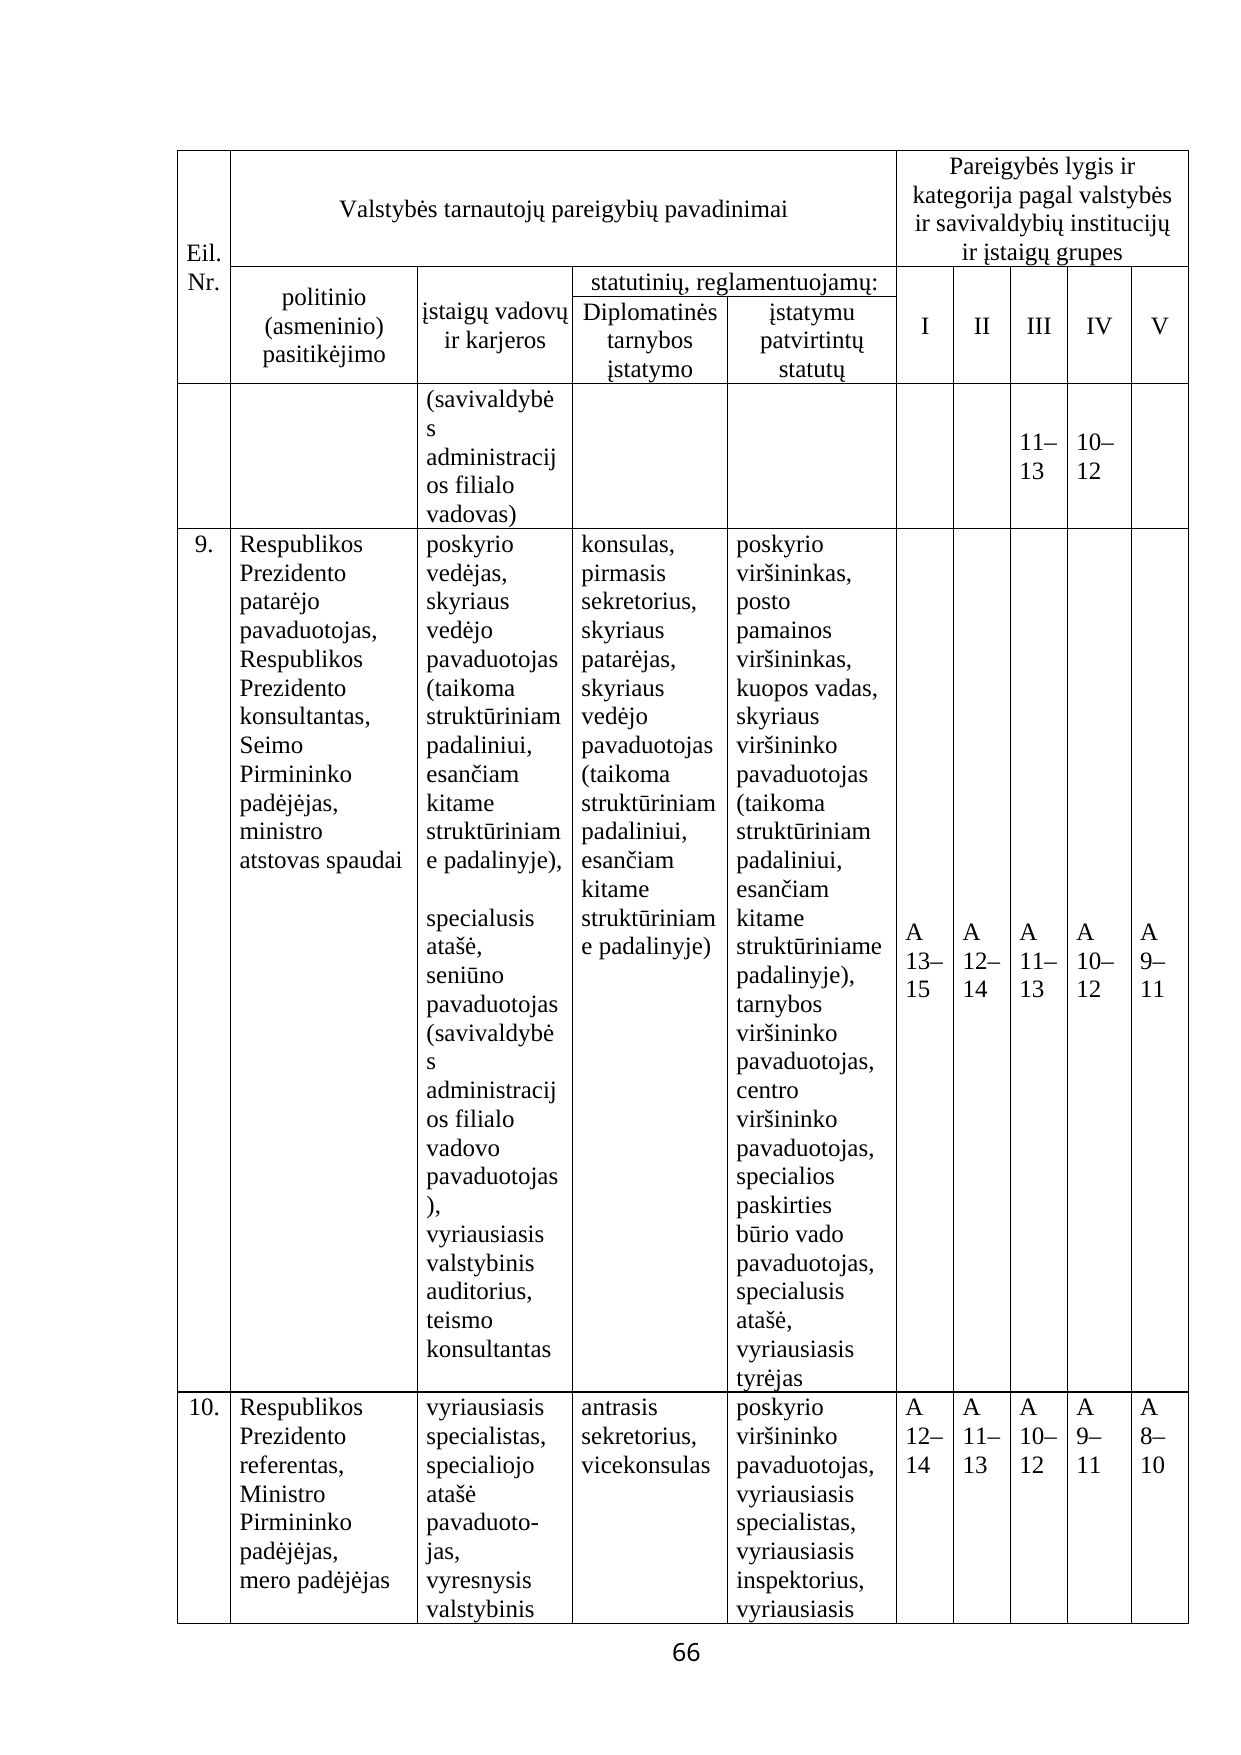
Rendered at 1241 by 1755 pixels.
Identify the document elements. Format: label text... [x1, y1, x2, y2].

table_cell [231, 384, 417, 528]
table_cell A 9–11 [1068, 1393, 1131, 1622]
table_cell vyriausiasis specialistas, specialiojo atašė pavaduoto-jas, vyresnysis valstybinis [418, 1393, 572, 1622]
table_cell [897, 384, 953, 528]
table_header Pareigybės lygis ir kategorija pagal valstybės ir savivaldybių institucijų ir įstaigų grupes [897, 151, 1188, 266]
table_cell A 10–12 [1011, 1393, 1067, 1622]
table_cell konsulas, pirmasis sekretorius, skyriaus patarėjas, skyriaus vedėjo pavaduotojas (taikoma struktūriniam padaliniui, esančiam kitame struktūriniame padalinyje) [573, 529, 727, 1391]
table_cell A 13–15 [897, 529, 953, 1391]
table_cell A 9–11 [1132, 529, 1188, 1391]
table_cell poskyrio vedėjas, skyriaus vedėjo pavaduotojas (taikoma struktūriniam padaliniui, esančiam kitame struktūriniame padalinyje), specialusis atašė, seniūno pavaduotojas (savivaldybės administracijos filialo vadovo pavaduotojas), vyriausiasis valstybinis auditorius, teismo konsultantas [418, 529, 572, 1391]
table_cell A 10–12 [1068, 529, 1131, 1391]
table_cell Respublikos Prezidento patarėjo pavaduotojas, Respublikos Prezidento konsultantas, Seimo Pirmininko padėjėjas, ministro atstovas spaudai [231, 529, 417, 1391]
table_cell Respublikos Prezidento referentas, Ministro Pirmininko padėjėjas, mero padėjėjas [231, 1393, 417, 1622]
table_cell [1132, 384, 1188, 528]
table_cell statutinių, reglamentuojamų: [573, 267, 896, 296]
table_cell poskyrio viršininkas, posto pamainos viršininkas, kuopos vadas, skyriaus viršininko pavaduotojas (taikoma struktūriniam padaliniui, esančiam kitame struktūriniame padalinyje), tarnybos viršininko pavaduotojas, centro viršininko pavaduotojas, specialios paskirties būrio vado pavaduotojas, specialusis atašė, vyriausiasis tyrėjas [728, 529, 896, 1391]
table_cell [728, 384, 896, 528]
table_cell antrasis sekretorius, vicekonsulas [573, 1393, 727, 1622]
table_cell IV [1068, 267, 1131, 383]
table_cell 11–13 [1011, 384, 1067, 528]
table_cell 10. [178, 1393, 230, 1622]
table_cell I [897, 267, 953, 383]
table_cell [573, 384, 727, 528]
table_cell III [1011, 267, 1067, 383]
table_cell poskyrio viršininko pavaduotojas, vyriausiasis specialistas, vyriausiasis inspektorius, vyriausiasis [728, 1393, 896, 1622]
table_cell 9. [178, 529, 230, 1391]
table_cell A 12–14 [897, 1393, 953, 1622]
table_header Eil. Nr. [178, 151, 230, 383]
table_cell [954, 384, 1010, 528]
table_header Valstybės tarnautojų pareigybių pavadinimai [231, 151, 896, 266]
table_cell politinio (asmeninio) pasitikėjimo [231, 267, 417, 383]
table_cell įstaigų vadovų ir karjeros [418, 267, 572, 383]
table_cell II [954, 267, 1010, 383]
table_cell A 11–13 [1011, 529, 1067, 1391]
table_cell (savivaldybės administracijos filialo vadovas) [418, 384, 572, 528]
table_cell įstatymu patvirtintų statutų [728, 297, 896, 383]
table_cell A 12–14 [954, 529, 1010, 1391]
table_cell Diplomatinės tarnybos įstatymo [573, 297, 727, 383]
table_cell 10–12 [1068, 384, 1131, 528]
table_cell A 11–13 [954, 1393, 1010, 1622]
table_cell A 8–10 [1132, 1393, 1188, 1622]
table_cell V [1132, 267, 1188, 383]
table_cell [178, 384, 230, 528]
